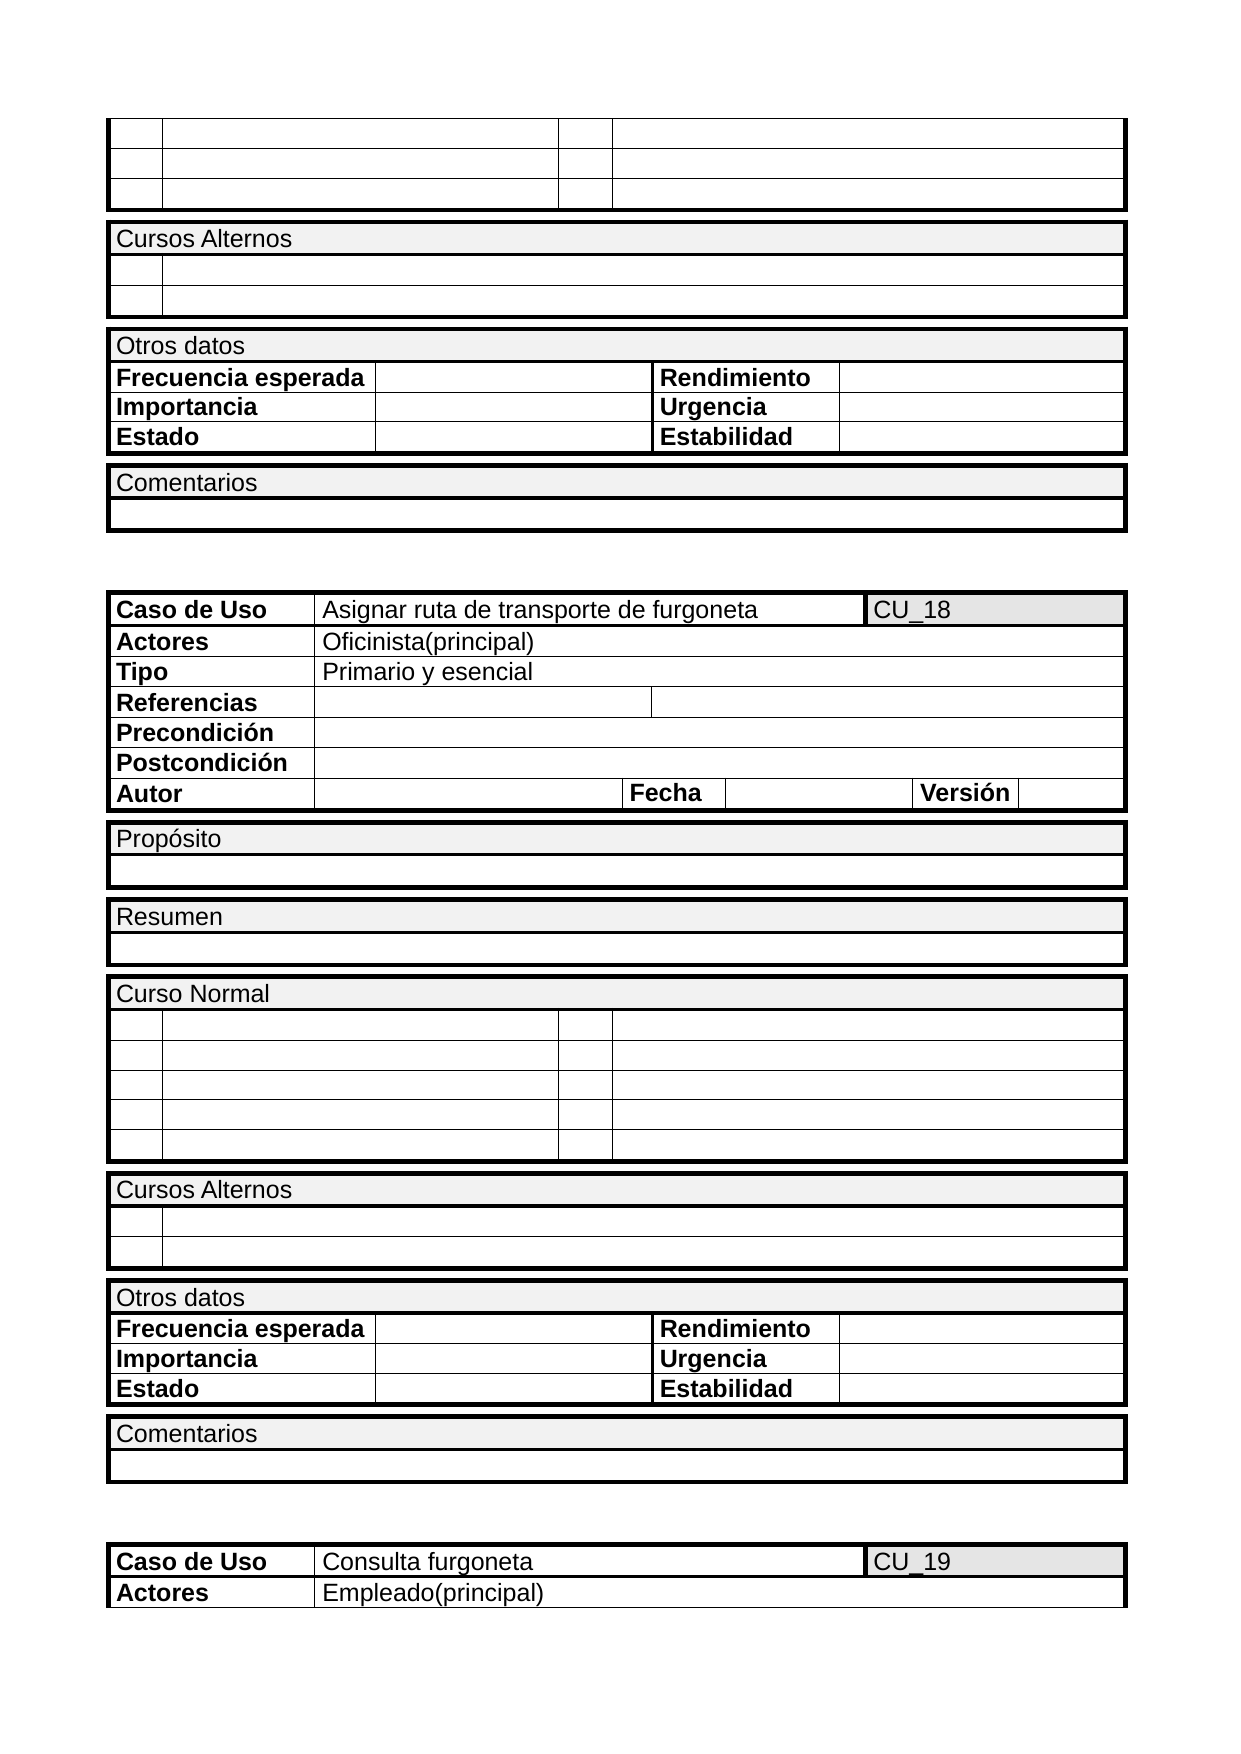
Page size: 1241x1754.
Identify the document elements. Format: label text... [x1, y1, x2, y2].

table_cell Importancia [111, 393, 375, 421]
table_header Caso de Uso [111, 595, 314, 624]
table_header Resumen [111, 902, 1123, 931]
table_cell Empleado(principal) [315, 1578, 1123, 1607]
table_cell Estado [111, 1374, 375, 1402]
table_cell [559, 119, 612, 148]
table_cell [163, 286, 1123, 314]
table_cell Estabilidad [654, 1374, 839, 1402]
table_cell Estabilidad [654, 422, 839, 451]
table_cell Frecuencia esperada [111, 363, 375, 392]
table_header Consulta furgoneta [315, 1547, 863, 1575]
table_cell [376, 393, 651, 421]
table_cell [315, 779, 622, 808]
table_cell [559, 1100, 612, 1129]
table_cell Importancia [111, 1344, 375, 1372]
table_cell Urgencia [654, 1344, 839, 1372]
table_cell [111, 149, 162, 178]
table_cell [163, 119, 558, 148]
table_cell [840, 1374, 1123, 1402]
table_cell Fecha [623, 779, 725, 808]
table_cell [613, 1011, 1123, 1040]
table_cell [613, 119, 1123, 148]
table_header CU_19 [868, 1547, 1123, 1575]
table_cell [613, 149, 1123, 178]
table_cell [163, 1100, 558, 1129]
table_cell [376, 422, 651, 451]
table_cell [315, 718, 1123, 747]
table_cell Estado [111, 422, 375, 451]
table_header Comentarios [111, 1419, 1123, 1448]
table_cell [111, 500, 1123, 528]
table_cell [559, 1071, 612, 1099]
table_cell [376, 363, 651, 392]
table_cell [315, 748, 1123, 777]
table_cell [111, 1071, 162, 1099]
table_cell Rendimiento [654, 363, 839, 392]
table_cell Oficinista(principal) [315, 627, 1123, 656]
table_cell Actores [111, 627, 314, 656]
table_header Otros datos [111, 331, 1123, 360]
table_cell Rendimiento [654, 1315, 839, 1343]
table_cell [1019, 779, 1123, 808]
table_cell [559, 1130, 612, 1159]
table_header Curso Normal [111, 979, 1123, 1008]
table_cell Versión [913, 779, 1018, 808]
table_cell [376, 1344, 651, 1372]
table_cell [840, 393, 1123, 421]
table_cell [111, 1451, 1123, 1479]
table_cell [376, 1315, 651, 1343]
table_cell [163, 149, 558, 178]
table_cell [111, 1237, 162, 1266]
table_cell Autor [111, 779, 314, 808]
table_cell Actores [111, 1578, 314, 1607]
table_cell [111, 1100, 162, 1129]
table_header CU_18 [868, 595, 1123, 624]
table_cell [111, 1041, 162, 1069]
table_cell [840, 1344, 1123, 1372]
table_cell [840, 422, 1123, 451]
table_cell [840, 363, 1123, 392]
table_cell [111, 256, 162, 285]
table_cell [163, 256, 1123, 285]
table_header Cursos Alternos [111, 1176, 1123, 1204]
table_cell [726, 779, 912, 808]
table_cell [613, 1130, 1123, 1159]
table_cell [613, 1100, 1123, 1129]
table_cell Precondición [111, 718, 314, 747]
table_cell [559, 1041, 612, 1069]
table_cell Urgencia [654, 393, 839, 421]
table_cell [163, 1208, 1123, 1236]
table_cell [111, 934, 1123, 962]
table_cell [163, 1011, 558, 1040]
table_header Propósito [111, 825, 1123, 853]
table_header Cursos Alternos [111, 224, 1123, 253]
table_cell [559, 179, 612, 207]
table_header Comentarios [111, 468, 1123, 496]
table_header Otros datos [111, 1283, 1123, 1311]
table_cell [163, 179, 558, 207]
table_cell [163, 1041, 558, 1069]
table_cell [840, 1315, 1123, 1343]
table_header Asignar ruta de transporte de furgoneta [315, 595, 863, 624]
table_cell Postcondición [111, 748, 314, 777]
table_cell [163, 1130, 558, 1159]
table_cell [613, 1071, 1123, 1099]
table_cell [111, 286, 162, 314]
table_cell [613, 179, 1123, 207]
table_cell [559, 149, 612, 178]
table_cell Primario y esencial [315, 657, 1123, 686]
table_cell [559, 1011, 612, 1040]
table_cell Referencias [111, 687, 314, 717]
table_cell Frecuencia esperada [111, 1315, 375, 1343]
table_cell [315, 687, 651, 717]
table_header Caso de Uso [111, 1547, 314, 1575]
table_cell [652, 687, 1123, 717]
table_cell [111, 856, 1123, 885]
table_cell [111, 1130, 162, 1159]
table_cell [111, 179, 162, 207]
table_cell Tipo [111, 657, 314, 686]
table_cell [376, 1374, 651, 1402]
table_cell [163, 1237, 1123, 1266]
table_cell [111, 1011, 162, 1040]
table_cell [111, 119, 162, 148]
table_cell [111, 1208, 162, 1236]
table_cell [613, 1041, 1123, 1069]
table_cell [163, 1071, 558, 1099]
